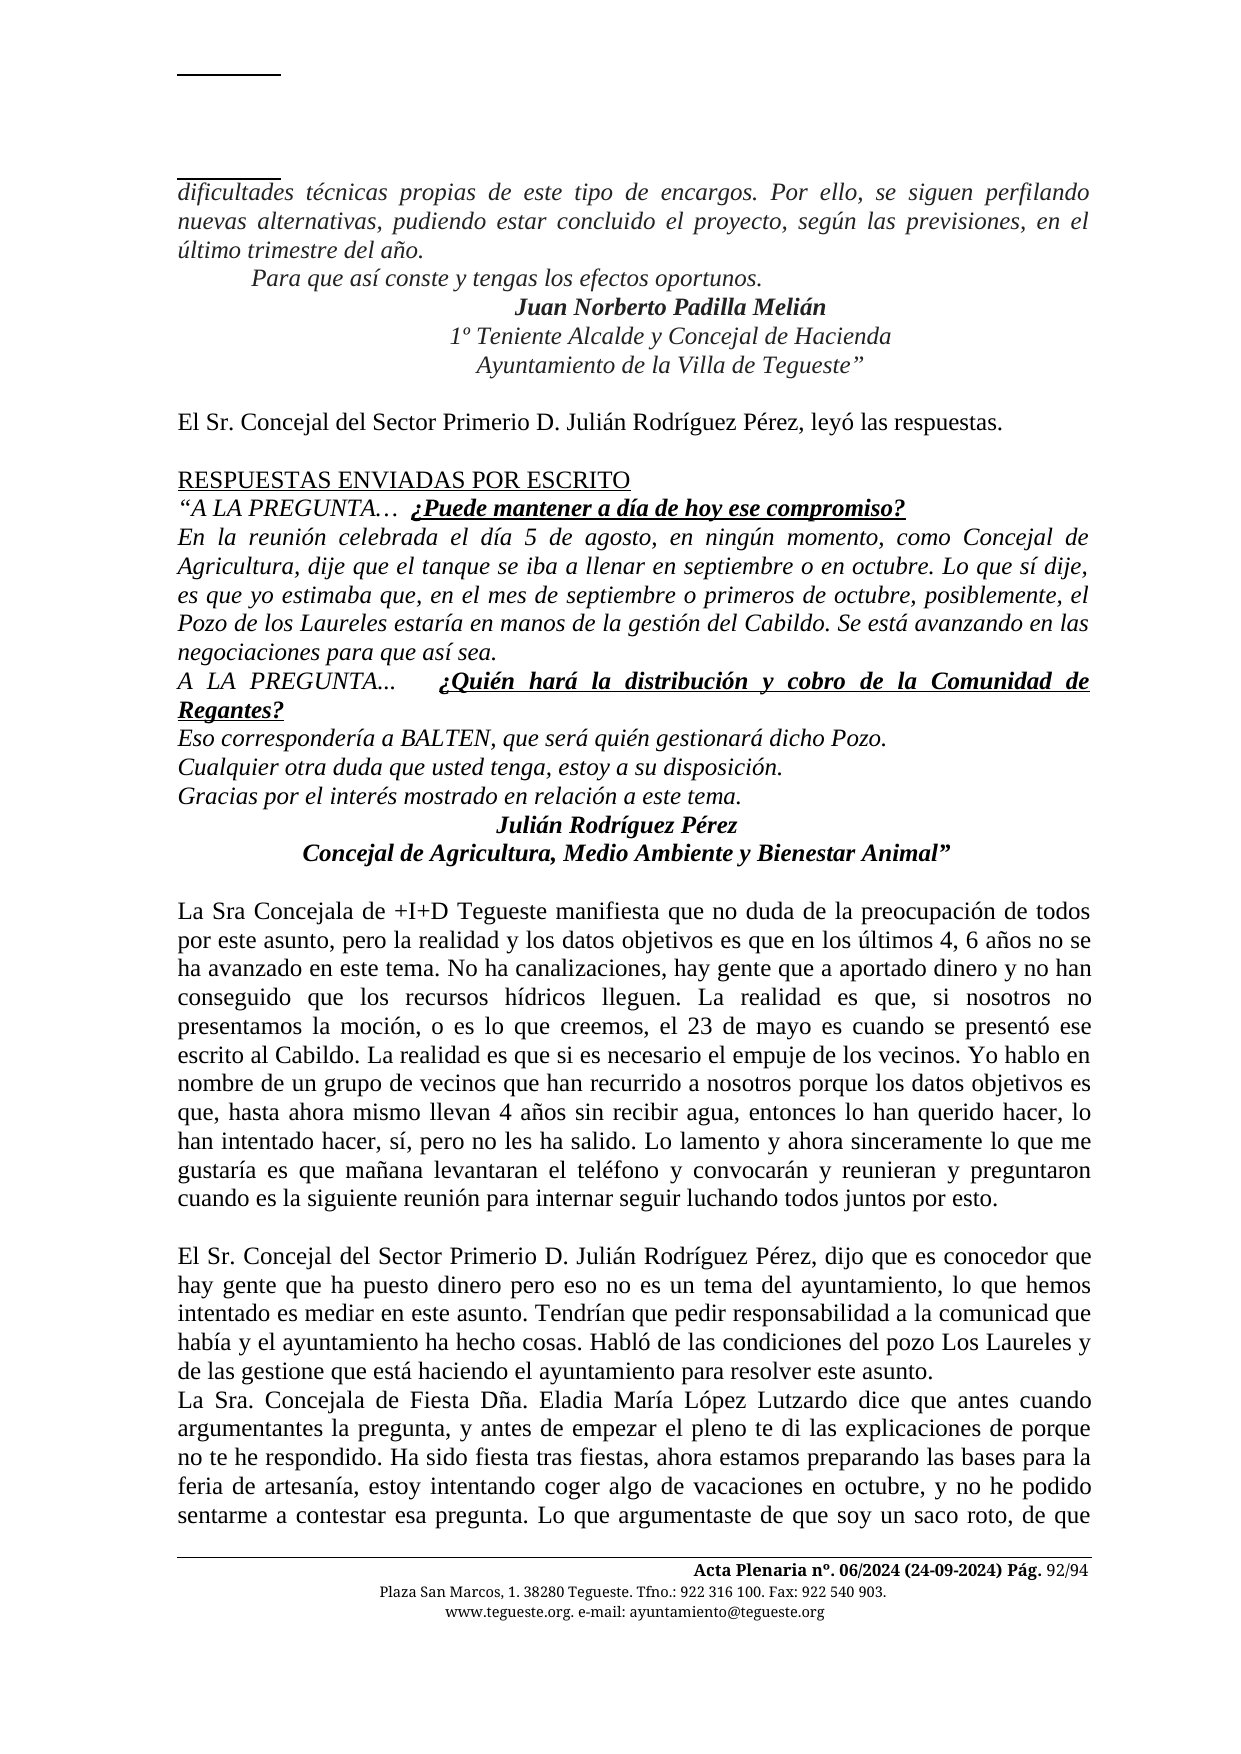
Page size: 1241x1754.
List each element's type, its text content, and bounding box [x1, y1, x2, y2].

text Cualquier otra duda que usted tenga, estoy a su disposición. [177, 752, 1092, 781]
text A LA PREGUNTA... ¿Quién hará la distribución y cobro de la Comunidad de Regantes? [177, 666, 1092, 723]
text “A LA PREGUNTA… ¿Puede mantener a día de hoy ese compromiso? [177, 493, 1092, 522]
text Gracias por el interés mostrado en relación a este tema. [177, 781, 1092, 810]
text 1º Teniente Alcalde y Concejal de Hacienda [177, 321, 1092, 350]
text En la reunión celebrada el día 5 de agosto, en ningún momento, como Concejal de Agricultura, dije que el tanque se iba a llenar en septiembre o en octubre. Lo que sí dije, es que yo estimaba que, en el mes de septiembre o primeros de octubre, posiblemente, el Pozo de los Laureles estaría en manos de la gestión del Cabildo. Se está avanzando en las negociaciones para que así sea. [177, 522, 1092, 666]
text Ayuntamiento de la Villa de Tegueste” [177, 350, 1092, 378]
text La Sra Concejala de +I+D Tegueste manifiesta que no duda de la preocupación de todos por este asunto, pero la realidad y los datos objetivos es que en los últimos 4, 6 años no se ha avanzado en este tema. No ha canalizaciones, hay gente que a aportado dinero y no han conseguido que los recursos hídricos lleguen. La realidad es que, si nosotros no presentamos la moción, o es lo que creemos, el 23 de mayo es cuando se presentó ese escrito al Cabildo. La realidad es que si es necesario el empuje de los vecinos. Yo hablo en nombre de un grupo de vecinos que han recurrido a nosotros porque los datos objetivos es que, hasta ahora mismo llevan 4 años sin recibir agua, entonces lo han querido hacer, lo han intentado hacer, sí, pero no les ha salido. Lo lamento y ahora sinceramente lo que me gustaría es que mañana levantaran el teléfono y convocarán y reunieran y preguntaron cuando es la siguiente reunión para internar seguir luchando todos juntos por esto. [177, 896, 1092, 1212]
text Eso correspondería a BALTEN, que será quién gestionará dicho Pozo. [177, 723, 1092, 752]
text La Sra. Concejala de Fiesta Dña. Eladia María López Lutzardo dice que antes cuando argumentantes la pregunta, y antes de empezar el pleno te di las explicaciones de porque no te he respondido. Ha sido fiesta tras fiestas, ahora estamos preparando las bases para la feria de artesanía, estoy intentando coger algo de vacaciones en octubre, y no he podido sentarme a contestar esa pregunta. Lo que argumentaste de que soy un saco roto, de que [177, 1385, 1092, 1528]
text Concejal de Agricultura, Medio Ambiente y Bienestar Animal” [177, 838, 1092, 867]
text RESPUESTAS ENVIADAS POR ESCRITO [177, 465, 1092, 493]
text El Sr. Concejal del Sector Primerio D. Julián Rodríguez Pérez, leyó las respuestas. [177, 407, 1092, 436]
text El Sr. Concejal del Sector Primerio D. Julián Rodríguez Pérez, dijo que es conocedor que hay gente que ha puesto dinero pero eso no es un tema del ayuntamiento, lo que hemos intentado es mediar en este asunto. Tendrían que pedir responsabilidad a la comunicad que había y el ayuntamiento ha hecho cosas. Habló de las condiciones del pozo Los Laureles y de las gestione que está haciendo el ayuntamiento para resolver este asunto. [177, 1241, 1092, 1385]
text Para que así conste y tengas los efectos oportunos. [177, 263, 1092, 292]
text dificultades técnicas propias de este tipo de encargos. Por ello, se siguen perfilando nuevas alternativas, pudiendo estar concluido el proyecto, según las previsiones, en el último trimestre del año. [177, 177, 1092, 263]
text Julián Rodríguez Pérez [177, 810, 1092, 838]
text Juan Norberto Padilla Melián [177, 292, 1092, 321]
